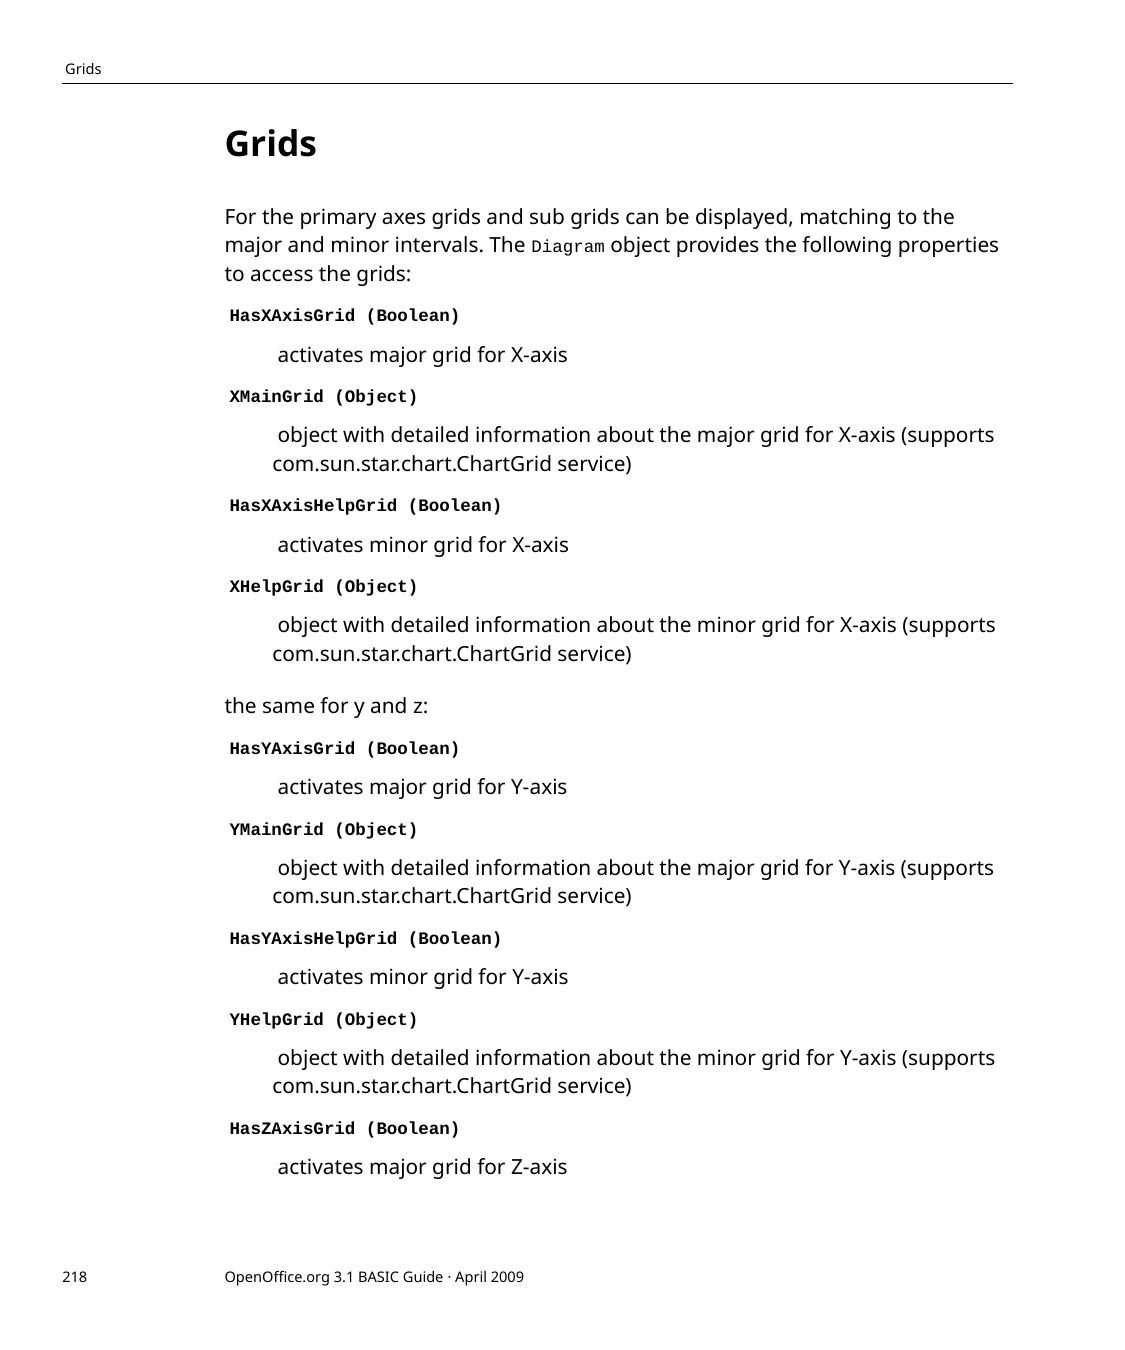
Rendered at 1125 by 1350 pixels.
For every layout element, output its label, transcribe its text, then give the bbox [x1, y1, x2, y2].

list HasZAxisGrid (Boolean) [224, 1112, 1013, 1141]
list activates minor grid for X-axis [272, 530, 1013, 558]
list HasXAxisGrid (Boolean) [224, 299, 1013, 328]
list HasYAxisGrid (Boolean) [224, 732, 1013, 760]
list XMainGrid (Object) [224, 380, 1013, 408]
list activates major grid for Y-axis [272, 772, 1013, 801]
list activates major grid for Z-axis [272, 1152, 1013, 1181]
list object with detailed information about the major grid for Y-axis (supports com.sun.star.chart.ChartGrid service) [272, 853, 1013, 910]
list activates major grid for X-axis [272, 340, 1013, 368]
list HasYAxisHelpGrid (Boolean) [224, 922, 1013, 950]
list object with detailed information about the major grid for X-axis (supports com.sun.star.chart.ChartGrid service) [272, 421, 1013, 477]
list object with detailed information about the minor grid for Y-axis (supports com.sun.star.chart.ChartGrid service) [272, 1043, 1013, 1100]
list YMainGrid (Object) [224, 813, 1013, 841]
subtitle Grids [224, 118, 1013, 166]
list YHelpGrid (Object) [224, 1003, 1013, 1031]
list HasXAxisHelpGrid (Boolean) [224, 489, 1013, 518]
list activates minor grid for Y-axis [272, 962, 1013, 991]
text the same for y and z: [224, 691, 1013, 720]
list XHelpGrid (Object) [224, 570, 1013, 599]
text For the primary axes grids and sub grids can be displayed, matching to the major and minor intervals. The Diagram object provides the following properties to access the grids: [224, 202, 1013, 287]
list object with detailed information about the minor grid for X-axis (supports com.sun.star.chart.ChartGrid service) [272, 611, 1013, 667]
